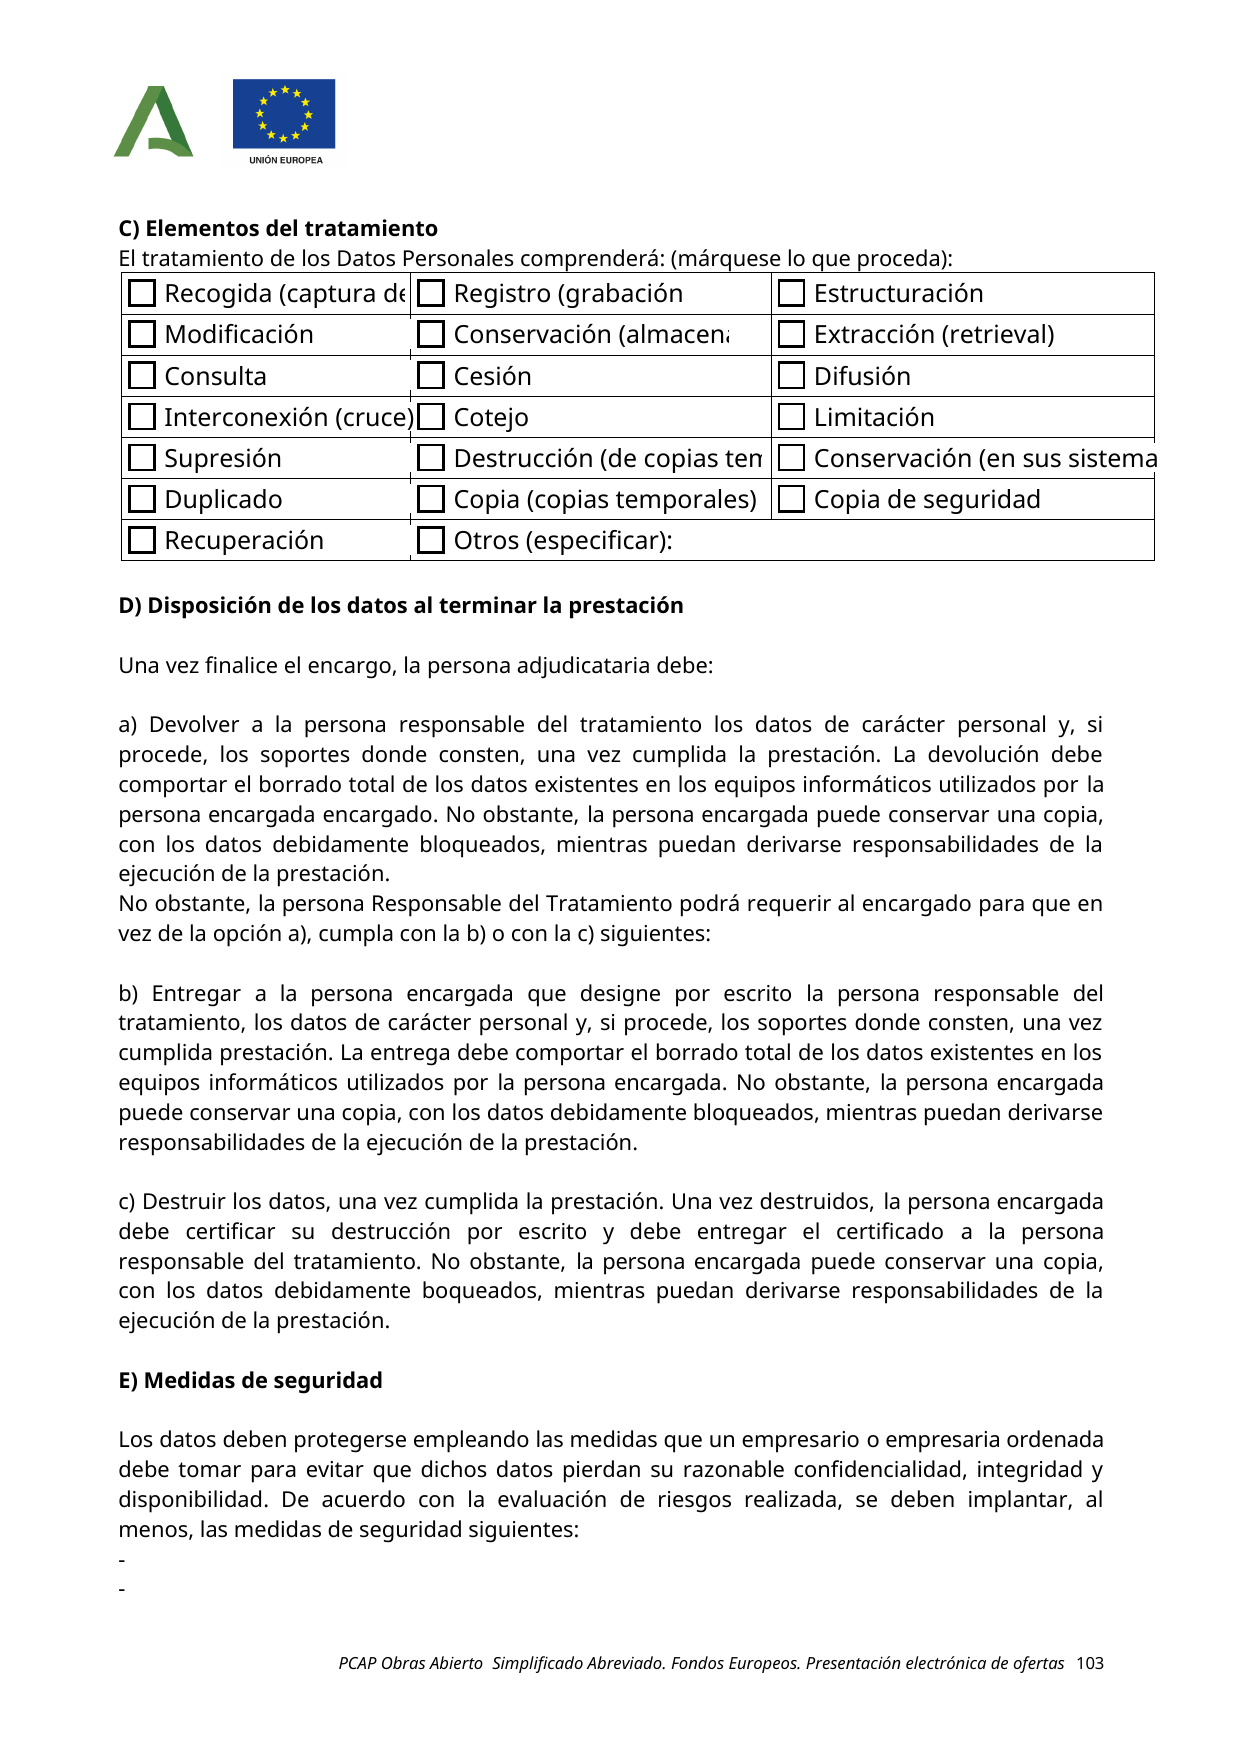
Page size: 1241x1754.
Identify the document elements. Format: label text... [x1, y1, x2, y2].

text a) Devolver a la persona responsable del tratamiento los datos de carácter personal y, si procede, los soportes donde consten, una vez cumplida la prestación. La devolución debe comportar el borrado total de los datos existentes en los equipos informáticos utilizados por la persona encargada encargado. No obstante, la persona encargada puede conservar una copia, con los datos debidamente bloqueados, mientras puedan derivarse responsabilidades de la ejecución de la prestación. [118, 709, 1104, 888]
table_cell [772, 397, 1154, 437]
table_cell [411, 397, 771, 437]
picture [109, 81, 198, 161]
table_cell [411, 356, 771, 396]
table_cell [122, 438, 410, 478]
table_cell [411, 438, 771, 478]
text Una vez finalice el encargo, la persona adjudicataria debe: [118, 650, 1104, 679]
table_cell [122, 315, 410, 354]
table_cell [411, 520, 1154, 560]
text b) Entregar a la persona encargada que designe por escrito la persona responsable del tratamiento, los datos de carácter personal y, si procede, los soportes donde consten, una vez cumplida prestación. La entrega debe comportar el borrado total de los datos existentes en los equipos informáticos utilizados por la persona encargada. No obstante, la persona encargada puede conservar una copia, con los datos debidamente bloqueados, mientras puedan derivarse responsabilidades de la ejecución de la prestación. [118, 977, 1104, 1156]
text No obstante, la persona Responsable del Tratamiento podrá requerir al encargado para que en vez de la opción a), cumpla con la b) o con la c) siguientes: [118, 888, 1104, 948]
table_header [122, 273, 410, 313]
table_cell [122, 520, 410, 560]
table_cell [411, 315, 771, 354]
table_header [772, 273, 1154, 313]
table_cell [122, 397, 410, 437]
text D) Disposición de los datos al terminar la prestación [118, 590, 1104, 620]
text El tratamiento de los Datos Personales comprenderá: (márquese lo que proceda): [118, 242, 1104, 272]
table_cell [772, 315, 1154, 354]
table_cell [772, 356, 1154, 396]
text C) Elementos del tratamiento [118, 213, 1104, 242]
text c) Destruir los datos, una vez cumplida la prestación. Una vez destruidos, la persona encargada debe certificar su destrucción por escrito y debe entregar el certificado a la persona responsable del tratamiento. No obstante, la persona encargada puede conservar una copia, con los datos debidamente boqueados, mientras puedan derivarse responsabilidades de la ejecución de la prestación. [118, 1186, 1104, 1335]
text - [118, 1543, 1104, 1573]
table_cell [122, 479, 410, 519]
table_cell [772, 438, 1154, 478]
text E) Medidas de seguridad [118, 1365, 1104, 1394]
table_header [411, 273, 771, 313]
table_cell [411, 479, 771, 519]
table_cell [122, 356, 410, 396]
text - [118, 1573, 1104, 1603]
picture [221, 73, 347, 171]
table_cell [772, 479, 1154, 519]
text Los datos deben protegerse empleando las medidas que un empresario o empresaria ordenada debe tomar para evitar que dichos datos pierdan su razonable confidencialidad, integridad y disponibilidad. De acuerdo con la evaluación de riesgos realizada, se deben implantar, al menos, las medidas de seguridad siguientes: [118, 1424, 1104, 1543]
